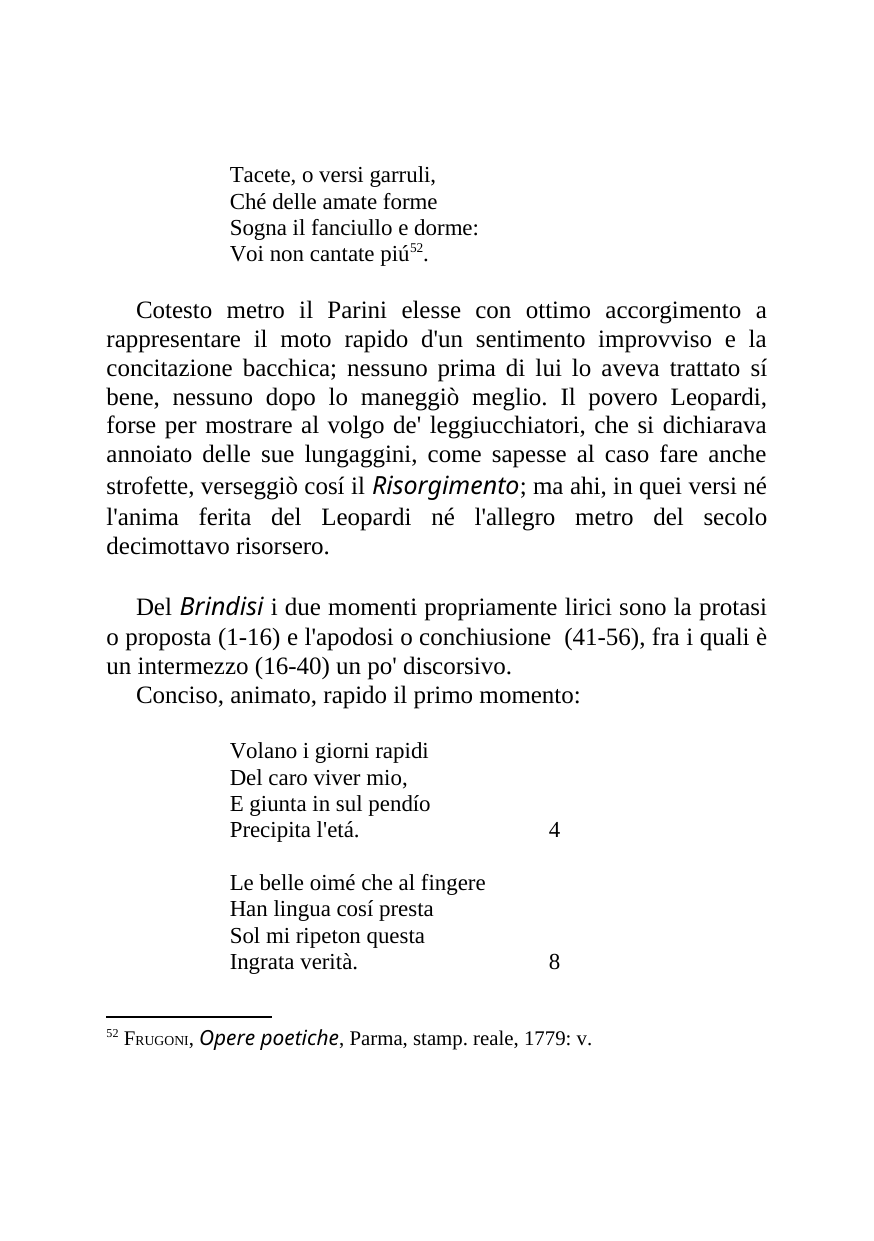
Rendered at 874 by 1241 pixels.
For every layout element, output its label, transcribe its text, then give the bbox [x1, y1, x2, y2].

text Voi non cantate piú. [200, 240, 768, 267]
text E giunta in sul pendío [200, 790, 768, 816]
text Cotesto metro il Parini elesse con ottimo accorgimento a rappresentare il moto rapido d'un sentimento improvviso e la concitazione bacchica; nessuno prima di lui lo aveva trattato sí bene, nessuno dopo lo maneggiò meglio. Il povero Leopardi, forse per mostrare al volgo de' leggiucchiatori, che si dichiarava annoiato delle sue lungaggini, come sapesse al caso fare anche strofette, verseggiò cosí il Risorgimento; ma ahi, in quei versi né l'anima ferita del Leopardi né l'allegro metro del secolo decimottavo risorsero. [106, 296, 768, 559]
text Ché delle amate forme [200, 188, 768, 214]
text Conciso, animato, rapido il primo momento: [106, 680, 768, 709]
text Han lingua cosí presta [200, 896, 768, 922]
text Volano i giorni rapidi [200, 737, 768, 764]
text Frugoni, Opere poetiche, Parma, stamp. reale, 1779: v. [106, 1023, 768, 1052]
text Precipita l'etá. 4 [200, 816, 768, 843]
text Sogna il fanciullo e dorme: [200, 214, 768, 240]
text Del Brindisi i due momenti propriamente lirici sono la protasi o proposta (1-16) e l'apodosi o conchiusione (41-56), fra i quali è un intermezzo (16-40) un po' discorsivo. [106, 588, 768, 680]
text Ingrata verità. 8 [200, 948, 768, 974]
text Del caro viver mio, [200, 764, 768, 790]
text Sol mi ripeton questa [200, 922, 768, 948]
text Tacete, o versi garruli, [200, 161, 768, 188]
text Le belle oimé che al fingere [200, 869, 768, 896]
